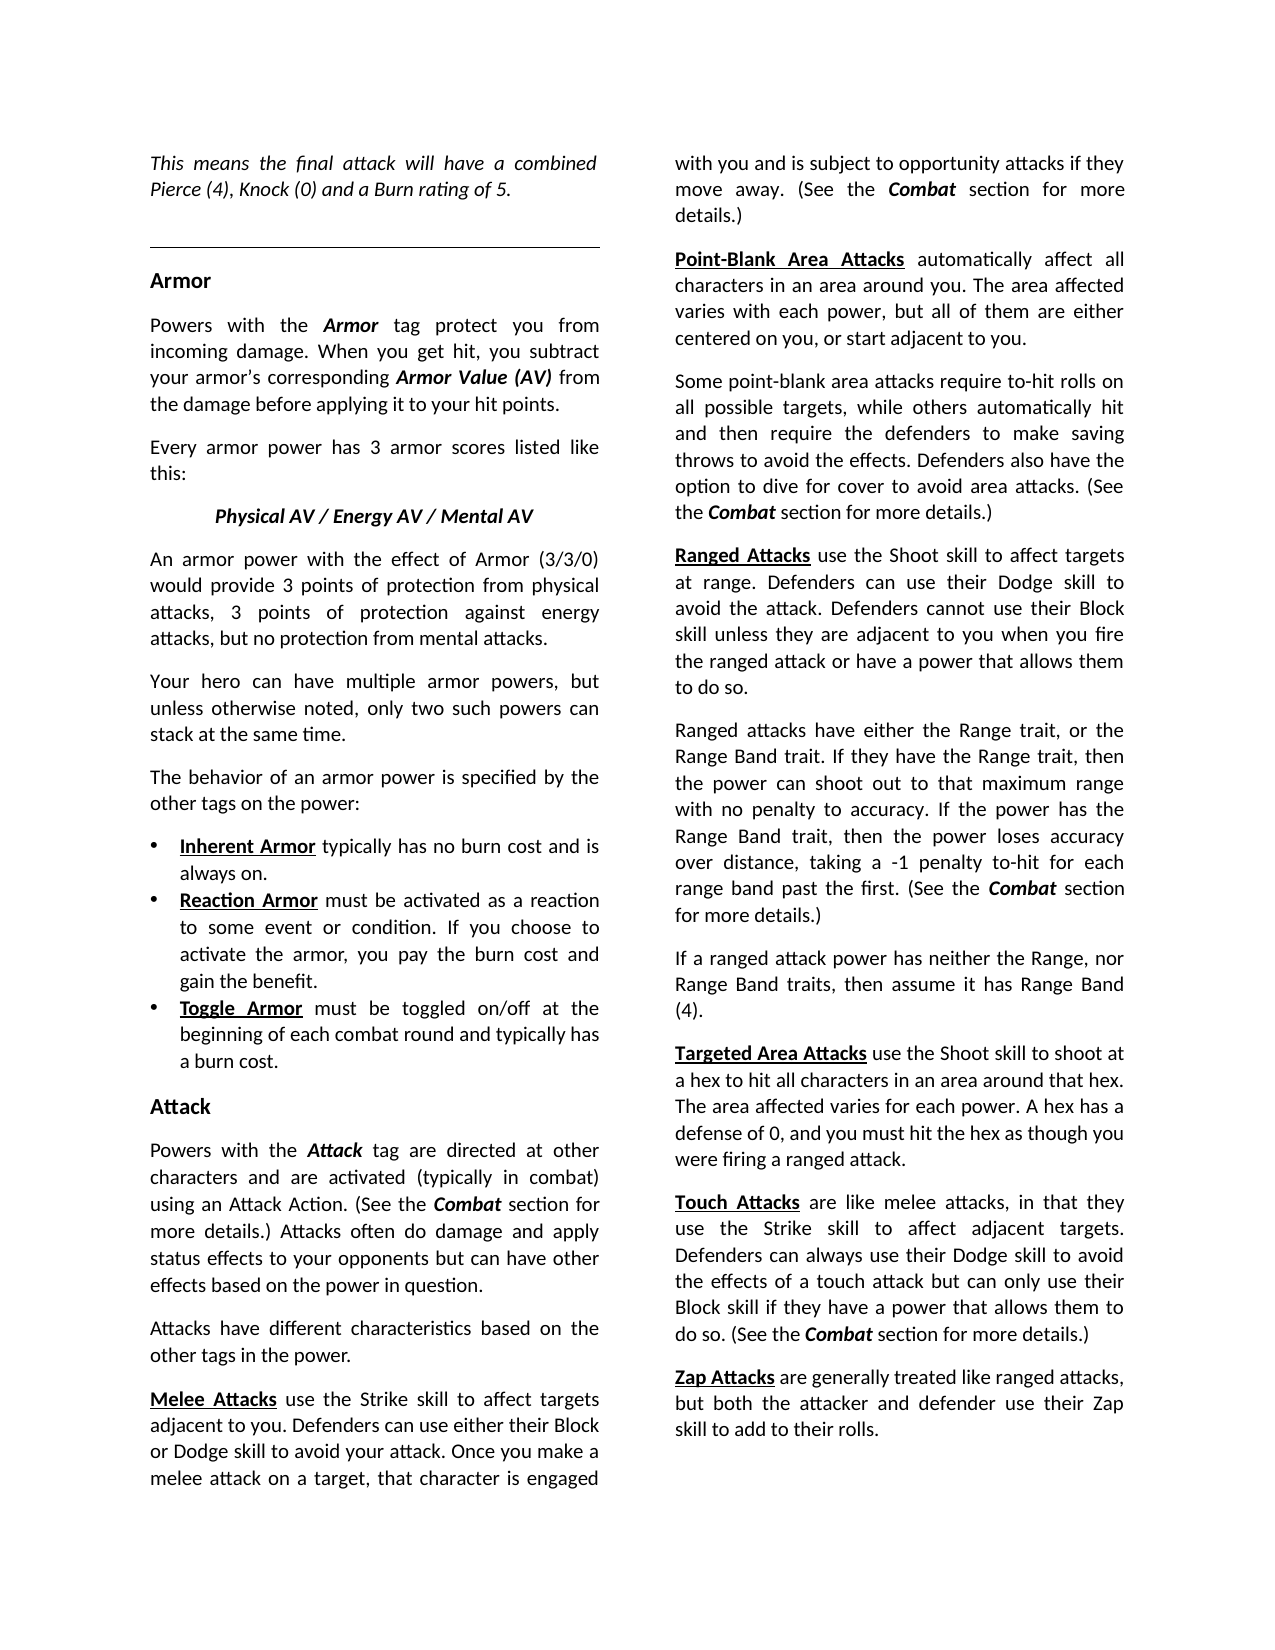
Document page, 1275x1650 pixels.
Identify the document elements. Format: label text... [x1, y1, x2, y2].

text Every armor power has 3 armor scores listed like this: [150, 434, 600, 486]
text Some point-blank area attacks require to-hit rolls on all possible targets, while others automatically hit and then require the defenders to make saving throws to avoid the effects. Defenders also have the option to dive for cover to avoid area attacks. (See the Combat section for more details.) [675, 368, 1125, 525]
text If a ranged attack power has neither the Range, nor Range Band traits, then assume it has Range Band (4). [675, 945, 1125, 1023]
text Armor [150, 266, 600, 294]
text The behavior of an armor power is specified by the other tags on the power: [150, 764, 600, 816]
text Your hero can have multiple armor powers, but unless otherwise noted, only two such powers can stack at the same time. [150, 668, 600, 746]
text Powers with the Armor tag protect you from incoming damage. When you get hit, you subtract your armor’s corresponding Armor Value (AV) from the damage before applying it to your hit points. [150, 312, 600, 416]
text with you and is subject to opportunity attacks if they move away. (See the Combat section for more details.) [675, 150, 1125, 228]
text Point-Blank Area Attacks automatically affect all characters in an area around you. The area affected varies with each power, but all of them are either centered on you, or start adjacent to you. [675, 246, 1125, 350]
text Melee Attacks use the Strike skill to affect targets adjacent to you. Defenders can use either their Block or Dodge skill to avoid your attack. Once you make a melee attack on a target, that character is engaged [150, 1386, 600, 1491]
text Touch Attacks are like melee attacks, in that they use the Strike skill to affect adjacent targets. Defenders can always use their Dodge skill to avoid the effects of a touch attack but can only use their Block skill if they have a power that allows them to do so. (See the Combat section for more details.) [675, 1189, 1125, 1346]
text This means the final attack will have a combined Pierce (4), Knock (0) and a Burn rating of 5. [150, 150, 600, 202]
text Powers with the Attack tag are directed at other characters and are activated (typically in combat) using an Attack Action. (See the Combat section for more details.) Attacks often do damage and apply status effects to your opponents but can have other effects based on the power in question. [150, 1138, 600, 1297]
text Physical AV / Energy AV / Mental AV [150, 503, 600, 529]
text Attacks have different characteristics based on the other tags in the power. [150, 1316, 600, 1368]
text Zap Attacks are generally treated like ranged attacks, but both the attacker and defender use their Zap skill to add to their rolls. [675, 1364, 1125, 1442]
text Ranged Attacks use the Shoot skill to affect targets at range. Defenders can use their Dodge skill to avoid the attack. Defenders cannot use their Block skill unless they are adjacent to you when you fire the ranged attack or have a power that allows them to do so. [675, 543, 1125, 700]
list Inherent Armor typically has no burn cost and is always on. [150, 833, 600, 886]
text Targeted Area Attacks use the Shoot skill to shoot at a hex to hit all characters in an area around that hex. The area affected varies for each power. A hex has a defense of 0, and you must hit the hex as though you were firing a ranged attack. [675, 1041, 1125, 1171]
list Toggle Armor must be toggled on/off at the beginning of each combat round and typically has a burn cost. [150, 995, 600, 1074]
text An armor power with the effect of Armor (3/3/0) would provide 3 points of protection from physical attacks, 3 points of protection against energy attacks, but no protection from mental attacks. [150, 546, 600, 651]
text Attack [150, 1092, 600, 1120]
list Reaction Armor must be activated as a reaction to some event or condition. If you choose to activate the armor, you pay the burn cost and gain the benefit. [150, 887, 600, 993]
text Ranged attacks have either the Range trait, or the Range Band trait. If they have the Range trait, then the power can shoot out to that maximum range with no penalty to accuracy. If the power has the Range Band trait, then the power loses accuracy over distance, taking a -1 penalty to-hit for each range band past the first. (See the Combat section for more details.) [675, 717, 1125, 927]
